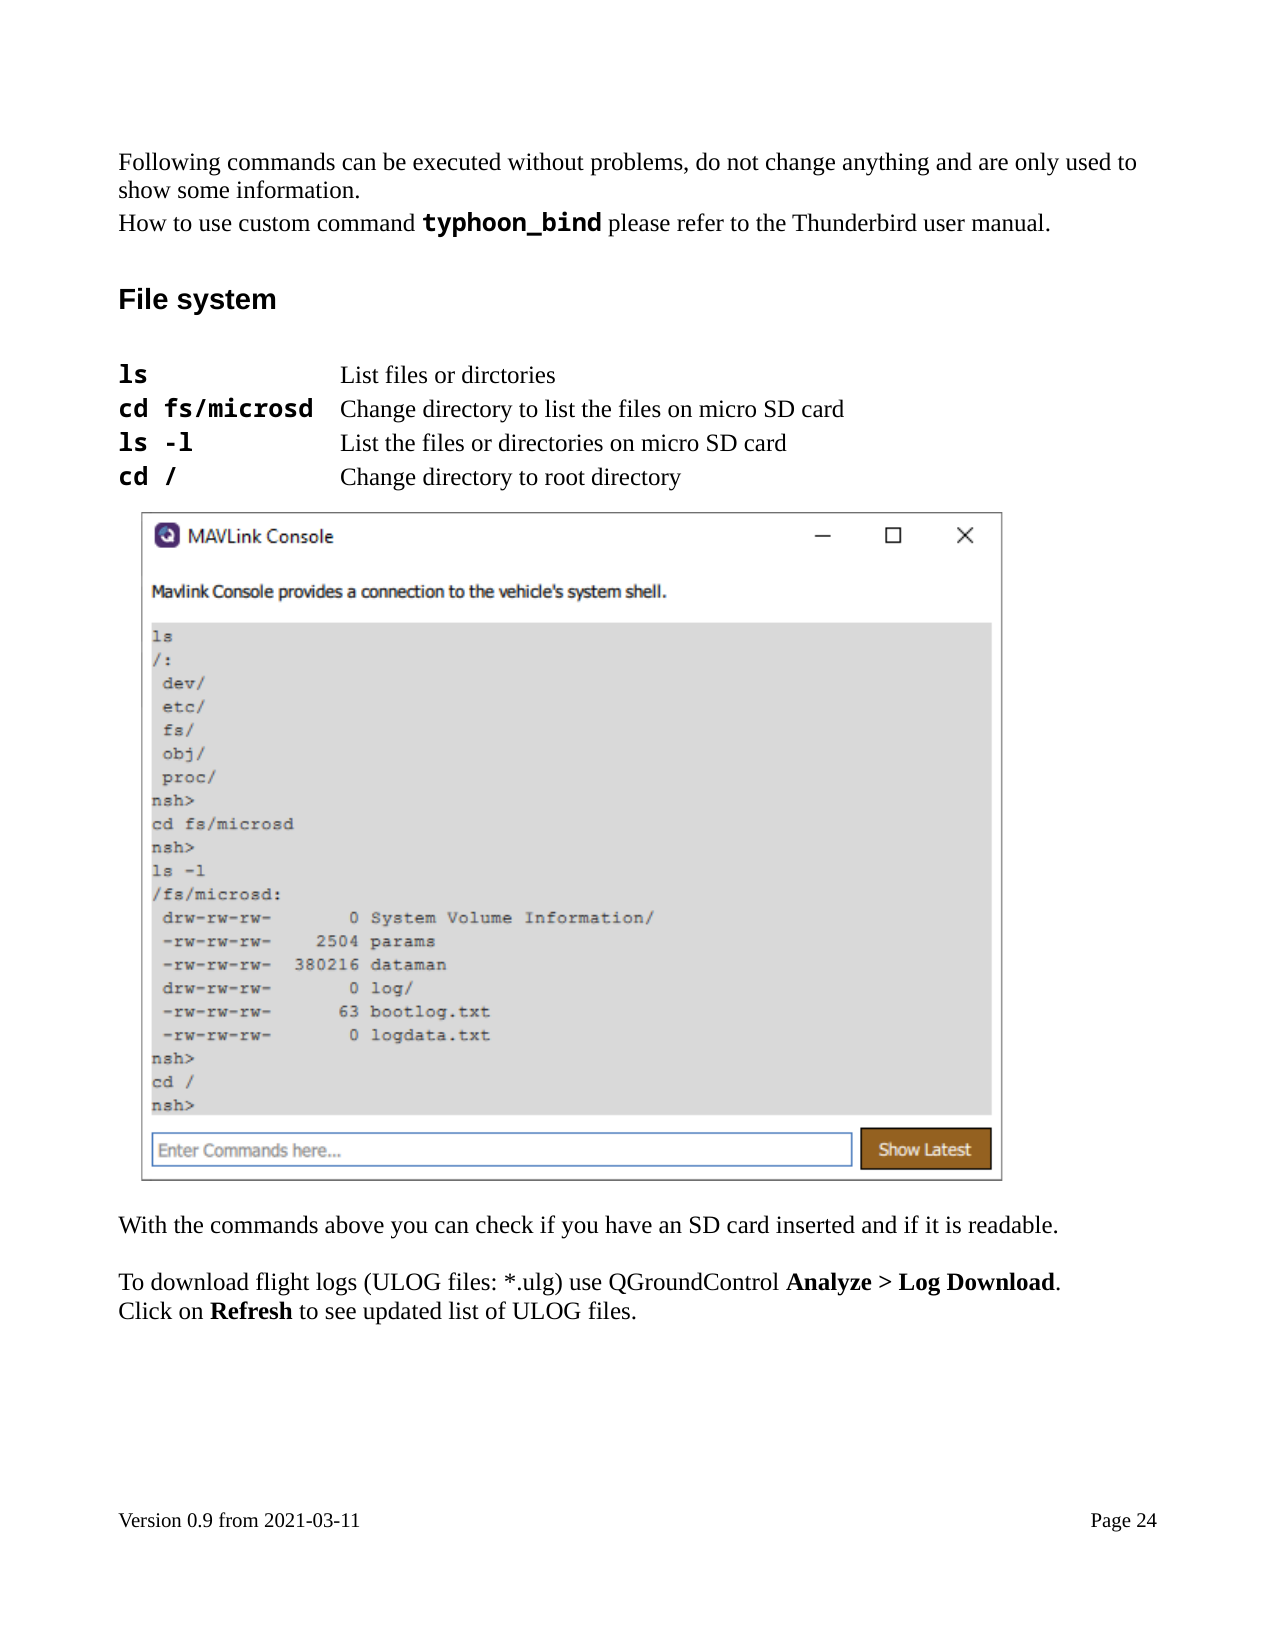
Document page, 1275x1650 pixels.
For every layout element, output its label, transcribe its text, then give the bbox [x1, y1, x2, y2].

text How to use custom command typhoon_bind please refer to the Thunderbird user manual. [118, 204, 1157, 238]
text ls -l List the files or directories on micro SD card [118, 425, 1157, 459]
text To download flight logs (ULOG files: *.ulg) use QGroundControl Analyze > Log Download. Click on Refresh to see updated list of ULOG files. [118, 1267, 1157, 1325]
text Following commands can be executed without problems, do not change anything and are only used to show some information. [118, 147, 1157, 204]
text ls List files or dirctories [118, 357, 1157, 391]
text cd / Change directory to root directory [118, 459, 1157, 493]
text cd fs/microsd Change directory to list the files on micro SD card [118, 391, 1157, 425]
text With the commands above you can check if you have an SD card inserted and if it is readable. [118, 1210, 1157, 1238]
picture [141, 512, 1003, 1181]
subtitle File system [118, 282, 1157, 315]
